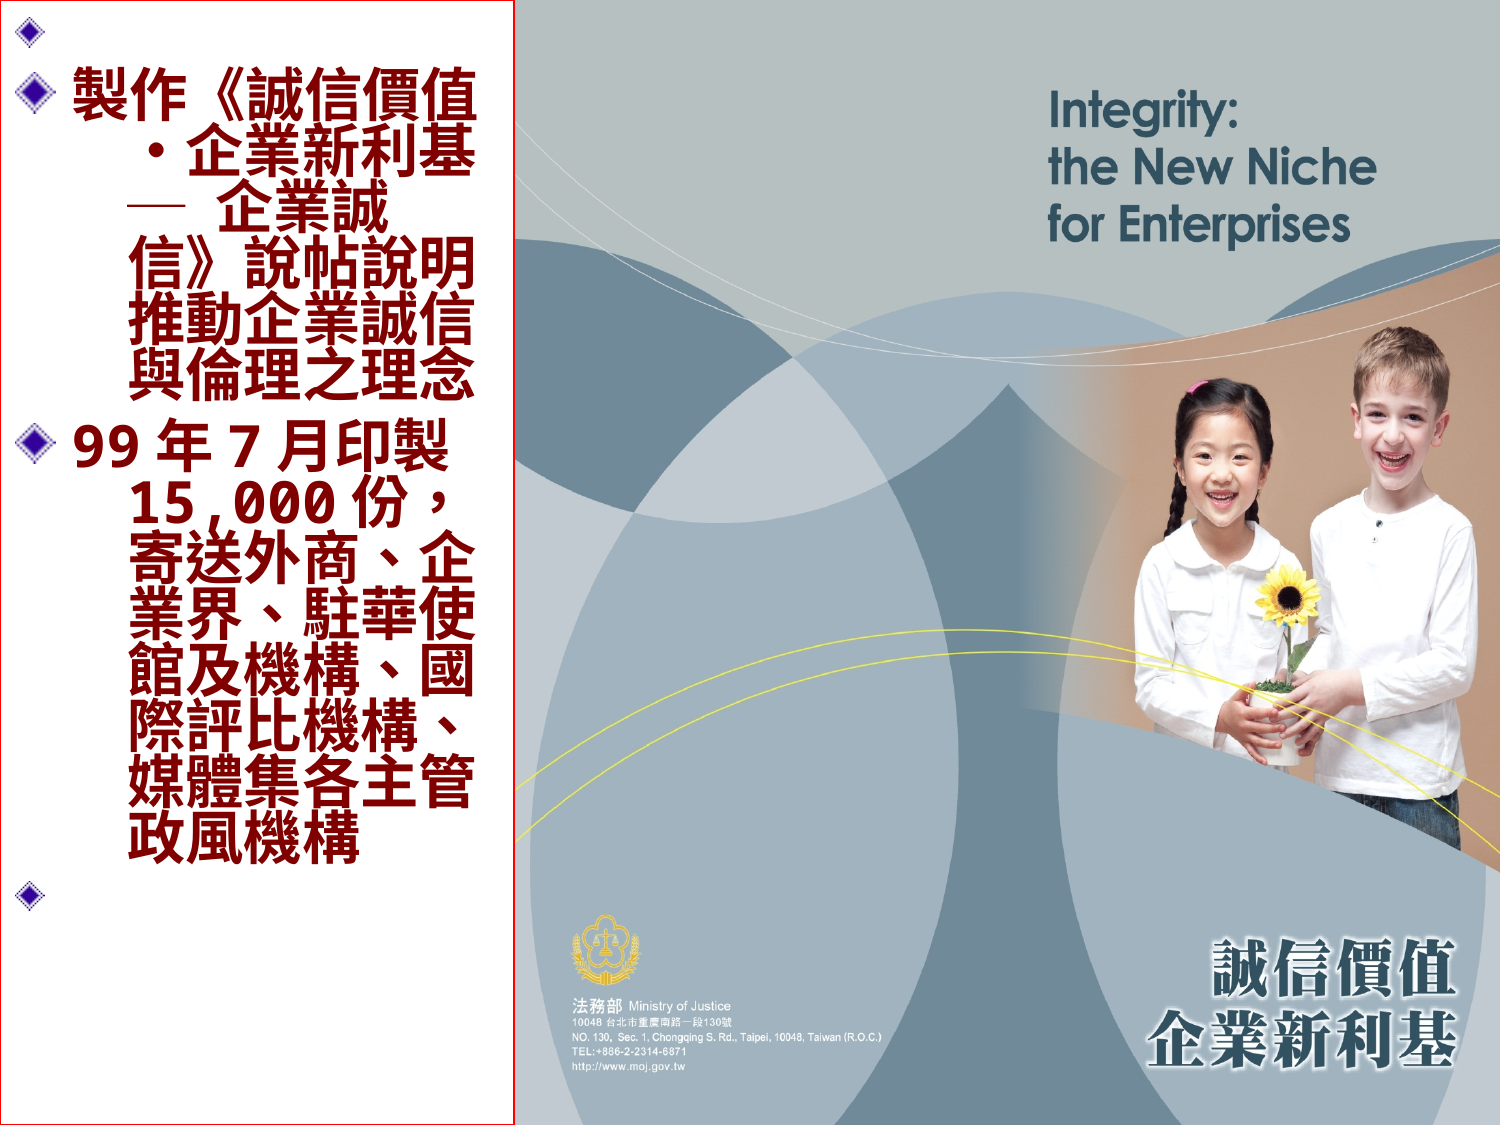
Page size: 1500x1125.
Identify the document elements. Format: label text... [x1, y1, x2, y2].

picture [514, 0, 1500, 1125]
text_box 製作《誠信價值‧企業新利基─ 企業誠信》說帖說明推動企業誠信與倫理之理念 99年7月印製15,000份，寄送外商、企業界、駐華使館及機構、國際評比機構、媒體集各主管政風機構 [0, 0, 514, 1125]
